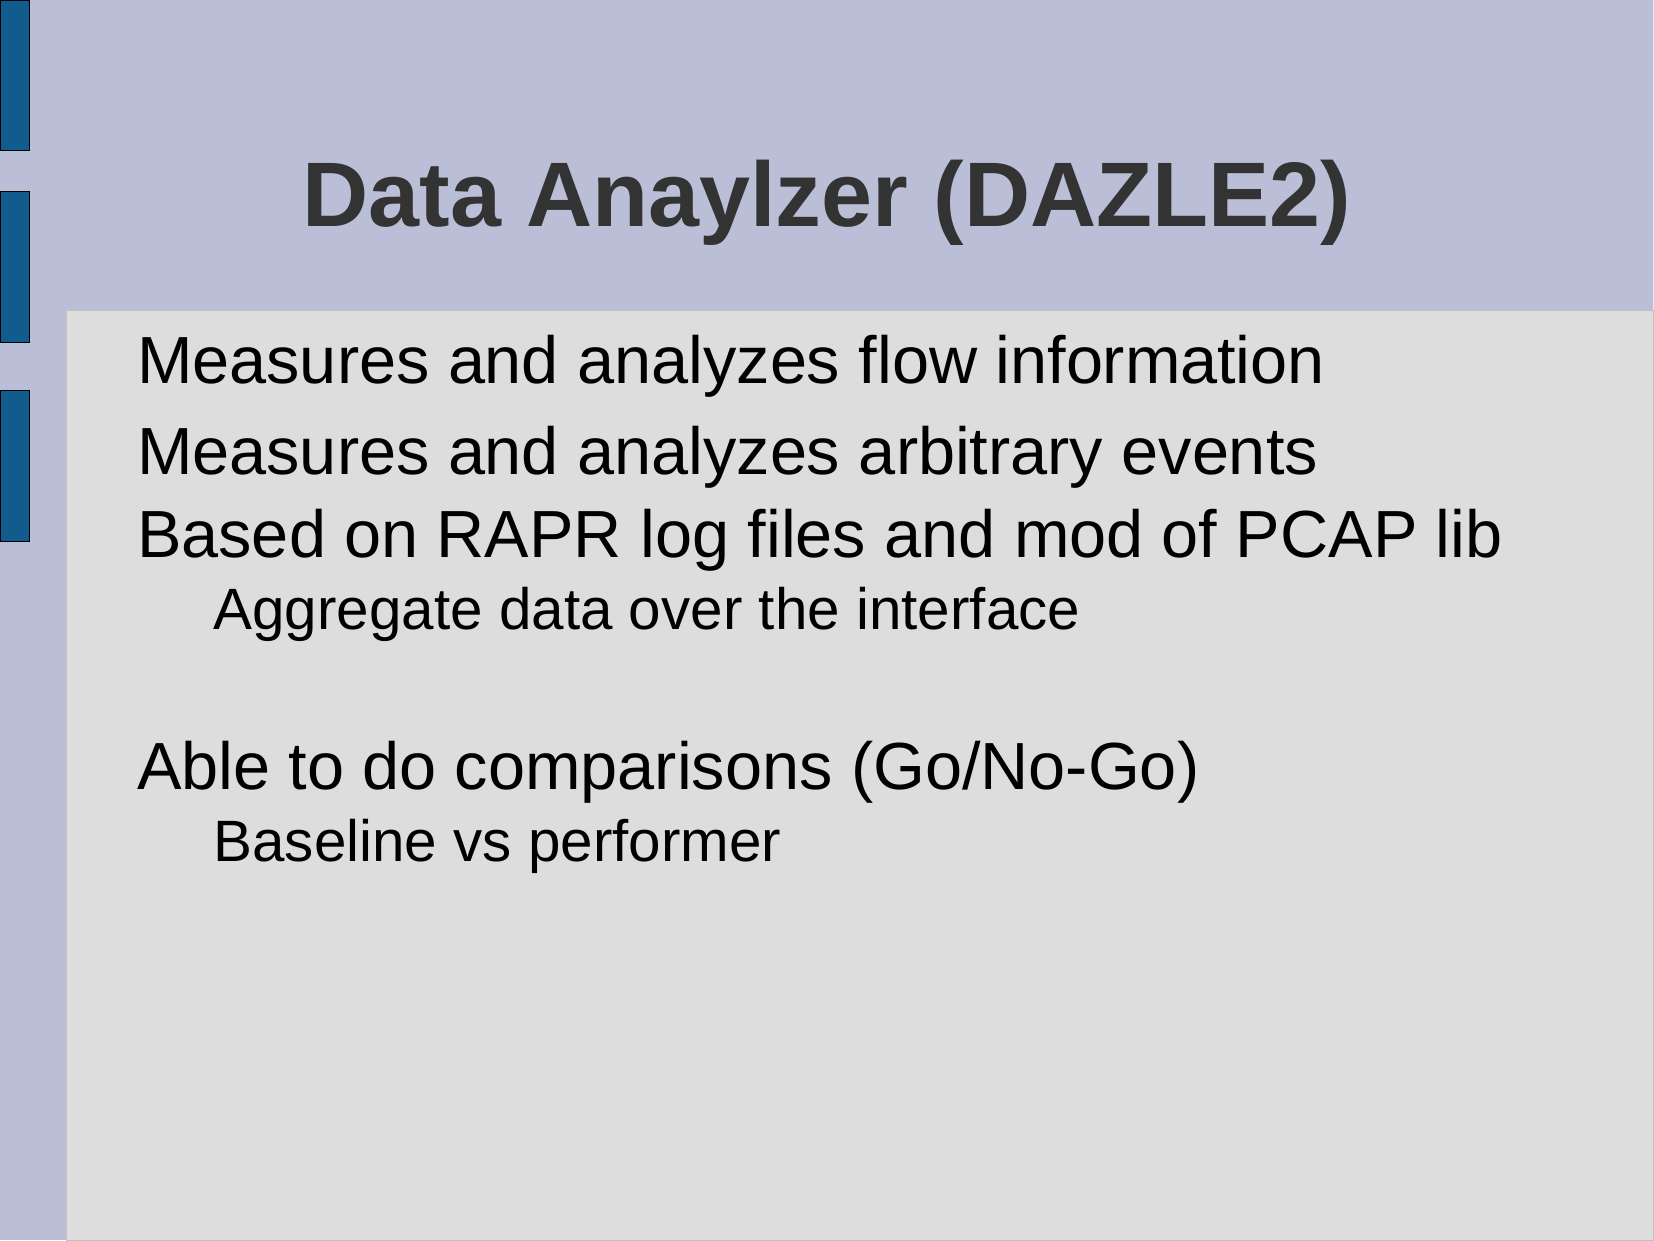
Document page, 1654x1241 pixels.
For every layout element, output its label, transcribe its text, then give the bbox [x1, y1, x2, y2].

title Data Anaylzer (DAZLE2) [121, 91, 1534, 299]
list Measures and analyzes flow information Measures and analyzes arbitrary events Based on RAPR log files and mod of PCAP lib Aggregate data over the interface Able to do comparisons (Go/No-Go) Baseline vs performer [119, 322, 1610, 1105]
